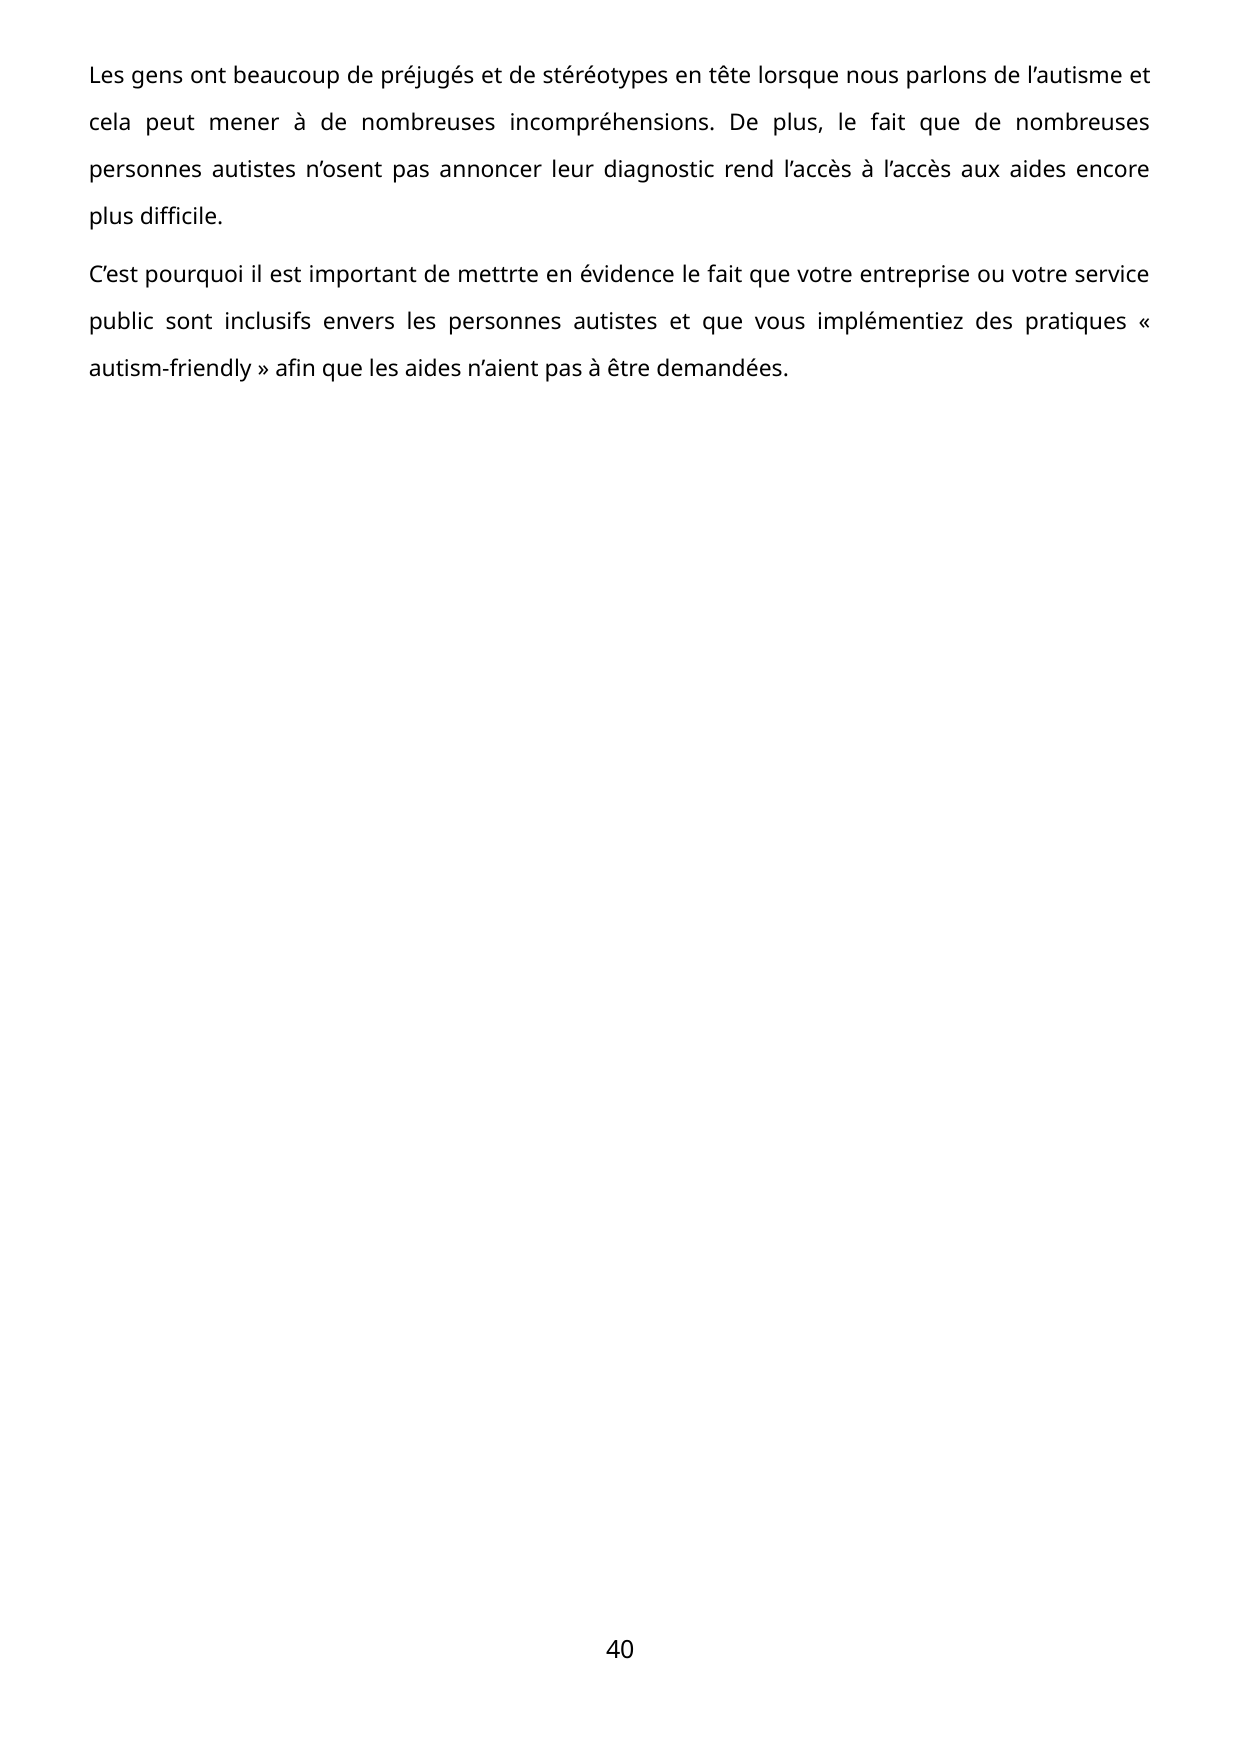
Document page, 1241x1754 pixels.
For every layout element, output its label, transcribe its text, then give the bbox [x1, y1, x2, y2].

text Les gens ont beaucoup de préjugés et de stéréotypes en tête lorsque nous parlons de l’autisme et cela peut mener à de nombreuses incompréhensions. De plus, le fait que de nombreuses personnes autistes n’osent pas annoncer leur diagnostic rend l’accès à l’accès aux aides encore plus difficile. [88, 59, 1152, 231]
text C’est pourquoi il est important de mettrte en évidence le fait que votre entreprise ou votre service public sont inclusifs envers les personnes autistes et que vous implémentiez des pratiques « autism-friendly » afin que les aides n’aient pas à être demandées. [88, 258, 1152, 383]
